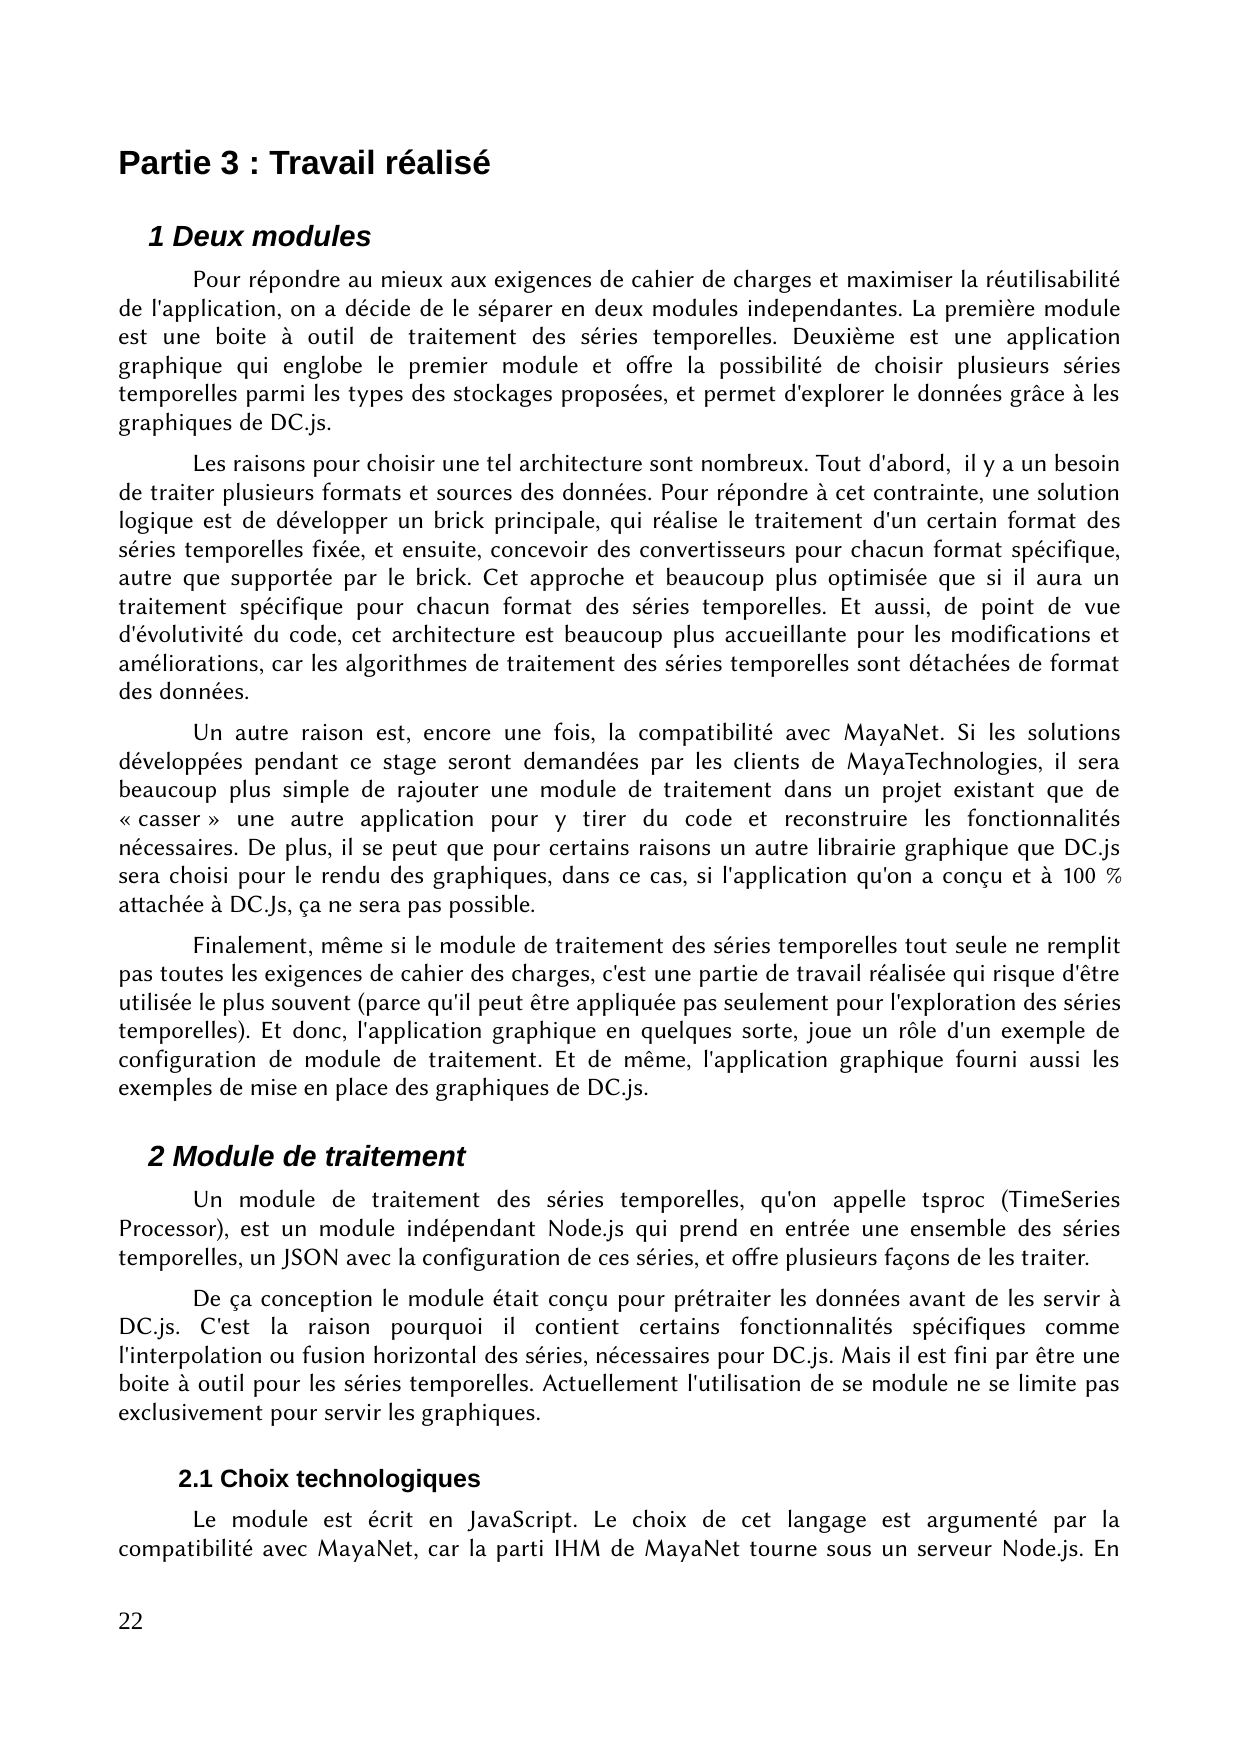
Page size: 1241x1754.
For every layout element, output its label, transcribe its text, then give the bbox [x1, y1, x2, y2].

text Un autre raison est, encore une fois, la compatibilité avec MayaNet. Si les solutions développées pendant ce stage seront demandées par les clients de MayaTechnologies, il sera beaucoup plus simple de rajouter une module de traitement dans un projet existant que de « casser » une autre application pour y tirer du code et reconstruire les fonctionnalités nécessaires. De plus, il se peut que pour certains raisons un autre librairie graphique que DC.js sera choisi pour le rendu des graphiques, dans ce cas, si l'application qu'on a conçu et à 100 % attachée à DC.Js, ça ne sera pas possible. [118, 718, 1122, 918]
subtitle Module de traitement [118, 1139, 1122, 1173]
text Les raisons pour choisir une tel architecture sont nombreux. Tout d'abord, il y a un besoin de traiter plusieurs formats et sources des données. Pour répondre à cet contrainte, une solution logique est de développer un brick principale, qui réalise le traitement d'un certain format des séries temporelles fixée, et ensuite, concevoir des convertisseurs pour chacun format spécifique, autre que supportée par le brick. Cet approche et beaucoup plus optimisée que si il aura un traitement spécifique pour chacun format des séries temporelles. Et aussi, de point de vue d'évolutivité du code, cet architecture est beaucoup plus accueillante pour les modifications et améliorations, car les algorithmes de traitement des séries temporelles sont détachées de format des données. [118, 449, 1122, 706]
subtitle Partie 3 : Travail réalisé [118, 143, 1122, 182]
text Finalement, même si le module de traitement des séries temporelles tout seule ne remplit pas toutes les exigences de cahier des charges, c'est une partie de travail réalisée qui risque d'être utilisée le plus souvent (parce qu'il peut être appliquée pas seulement pour l'exploration des séries temporelles). Et donc, l'application graphique en quelques sorte, joue un rôle d'un exemple de configuration de module de traitement. Et de même, l'application graphique fourni aussi les exemples de mise en place des graphiques de DC.js. [118, 931, 1122, 1102]
subtitle Choix technologiques [118, 1464, 1122, 1493]
text Un module de traitement des séries temporelles, qu'on appelle tsproc (TimeSeries Processor), est un module indépendant Node.js qui prend en entrée une ensemble des séries temporelles, un JSON avec la configuration de ces séries, et offre plusieurs façons de les traiter. [118, 1186, 1122, 1271]
text Pour répondre au mieux aux exigences de cahier de charges et maximiser la réutilisabilité de l'application, on a décide de le séparer en deux modules independantes. La première module est une boite à outil de traitement des séries temporelles. Deuxième est une application graphique qui englobe le premier module et offre la possibilité de choisir plusieurs séries temporelles parmi les types des stockages proposées, et permet d'explorer le données grâce à les graphiques de DC.js. [118, 265, 1122, 437]
text De ça conception le module était conçu pour prétraiter les données avant de les servir à DC.js. C'est la raison pourquoi il contient certains fonctionnalités spécifiques comme l'interpolation ou fusion horizontal des séries, nécessaires pour DC.js. Mais il est fini par être une boite à outil pour les séries temporelles. Actuellement l'utilisation de se module ne se limite pas exclusivement pour servir les graphiques. [118, 1284, 1122, 1426]
subtitle Deux modules [118, 219, 1122, 253]
text Le module est écrit en JavaScript. Le choix de cet langage est argumenté par la compatibilité avec MayaNet, car la parti IHM de MayaNet tourne sous un serveur Node.js. En [118, 1505, 1122, 1562]
